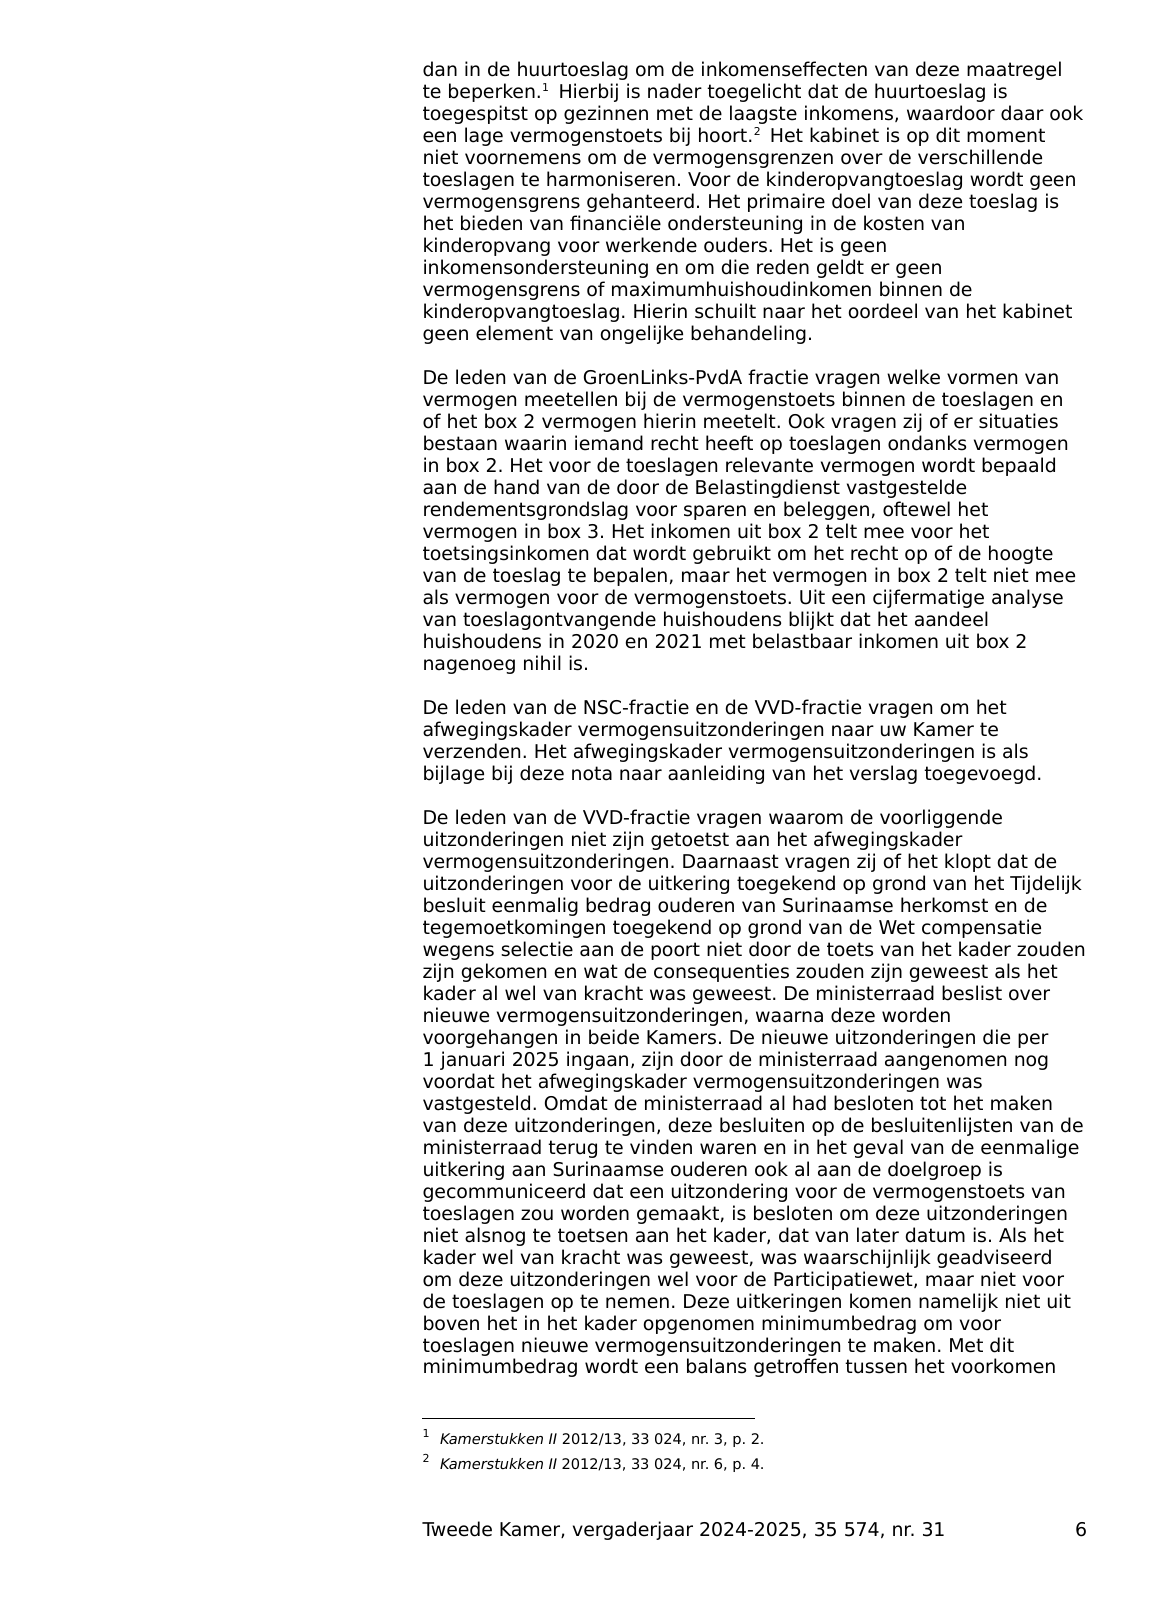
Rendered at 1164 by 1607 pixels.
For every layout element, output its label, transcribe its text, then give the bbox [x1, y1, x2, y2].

text dan in de huurtoeslag om de inkomenseffecten van deze maatregel te beperken. Hierbij is nader toegelicht dat de huurtoeslag is toegespitst op gezinnen met de laagste inkomens, waardoor daar ook een lage vermogenstoets bij hoort. Het kabinet is op dit moment niet voornemens om de vermogensgrenzen over de verschillende toeslagen te harmoniseren. Voor de kinderopvangtoeslag wordt geen vermogensgrens gehanteerd. Het primaire doel van deze toeslag is het bieden van financiële ondersteuning in de kosten van kinderopvang voor werkende ouders. Het is geen inkomensondersteuning en om die reden geldt er geen vermogensgrens of maximumhuishoudinkomen binnen de kinderopvangtoeslag. Hierin schuilt naar het oordeel van het kabinet geen element van ongelijke behandeling. [422, 59, 1087, 345]
text Kamerstukken II 2012/13, 33 024, nr. 3, p. 2. [422, 1427, 1087, 1449]
text De leden van de NSC-fractie en de VVD-fractie vragen om het afwegingskader vermogensuitzonderingen naar uw Kamer te verzenden. Het afwegingskader vermogensuitzonderingen is als bijlage bij deze nota naar aanleiding van het verslag toegevoegd. [422, 697, 1087, 785]
text De leden van de GroenLinks-PvdA fractie vragen welke vormen van vermogen meetellen bij de vermogenstoets binnen de toeslagen en of het box 2 vermogen hierin meetelt. Ook vragen zij of er situaties bestaan waarin iemand recht heeft op toeslagen ondanks vermogen in box 2. Het voor de toeslagen relevante vermogen wordt bepaald aan de hand van de door de Belastingdienst vastgestelde rendementsgrondslag voor sparen en beleggen, oftewel het vermogen in box 3. Het inkomen uit box 2 telt mee voor het toetsingsinkomen dat wordt gebruikt om het recht op of de hoogte van de toeslag te bepalen, maar het vermogen in box 2 telt niet mee als vermogen voor de vermogenstoets. Uit een cijfermatige analyse van toeslagontvangende huishoudens blijkt dat het aandeel huishoudens in 2020 en 2021 met belastbaar inkomen uit box 2 nagenoeg nihil is. [422, 367, 1087, 675]
text Kamerstukken II 2012/13, 33 024, nr. 6, p. 4. [422, 1452, 1087, 1474]
text De leden van de VVD-fractie vragen waarom de voorliggende uitzonderingen niet zijn getoetst aan het afwegingskader vermogensuitzonderingen. Daarnaast vragen zij of het klopt dat de uitzonderingen voor de uitkering toegekend op grond van het Tijdelijk besluit eenmalig bedrag ouderen van Surinaamse herkomst en de tegemoetkomingen toegekend op grond van de Wet compensatie wegens selectie aan de poort niet door de toets van het kader zouden zijn gekomen en wat de consequenties zouden zijn geweest als het kader al wel van kracht was geweest. De ministerraad beslist over nieuwe vermogensuitzonderingen, waarna deze worden voorgehangen in beide Kamers. De nieuwe uitzonderingen die per 1 januari 2025 ingaan, zijn door de ministerraad aangenomen nog voordat het afwegingskader vermogensuitzonderingen was vastgesteld. Omdat de ministerraad al had besloten tot het maken van deze uitzonderingen, deze besluiten op de besluitenlijsten van de ministerraad terug te vinden waren en in het geval van de eenmalige uitkering aan Surinaamse ouderen ook al aan de doelgroep is gecommuniceerd dat een uitzondering voor de vermogenstoets van toeslagen zou worden gemaakt, is besloten om deze uitzonderingen niet alsnog te toetsen aan het kader, dat van later datum is. Als het kader wel van kracht was geweest, was waarschijnlijk geadviseerd om deze uitzonderingen wel voor de Participatiewet, maar niet voor de toeslagen op te nemen. Deze uitkeringen komen namelijk niet uit boven het in het kader opgenomen minimumbedrag om voor toeslagen nieuwe vermogensuitzonderingen te maken. Met dit minimumbedrag wordt een balans getroffen tussen het voorkomen [422, 807, 1087, 1378]
